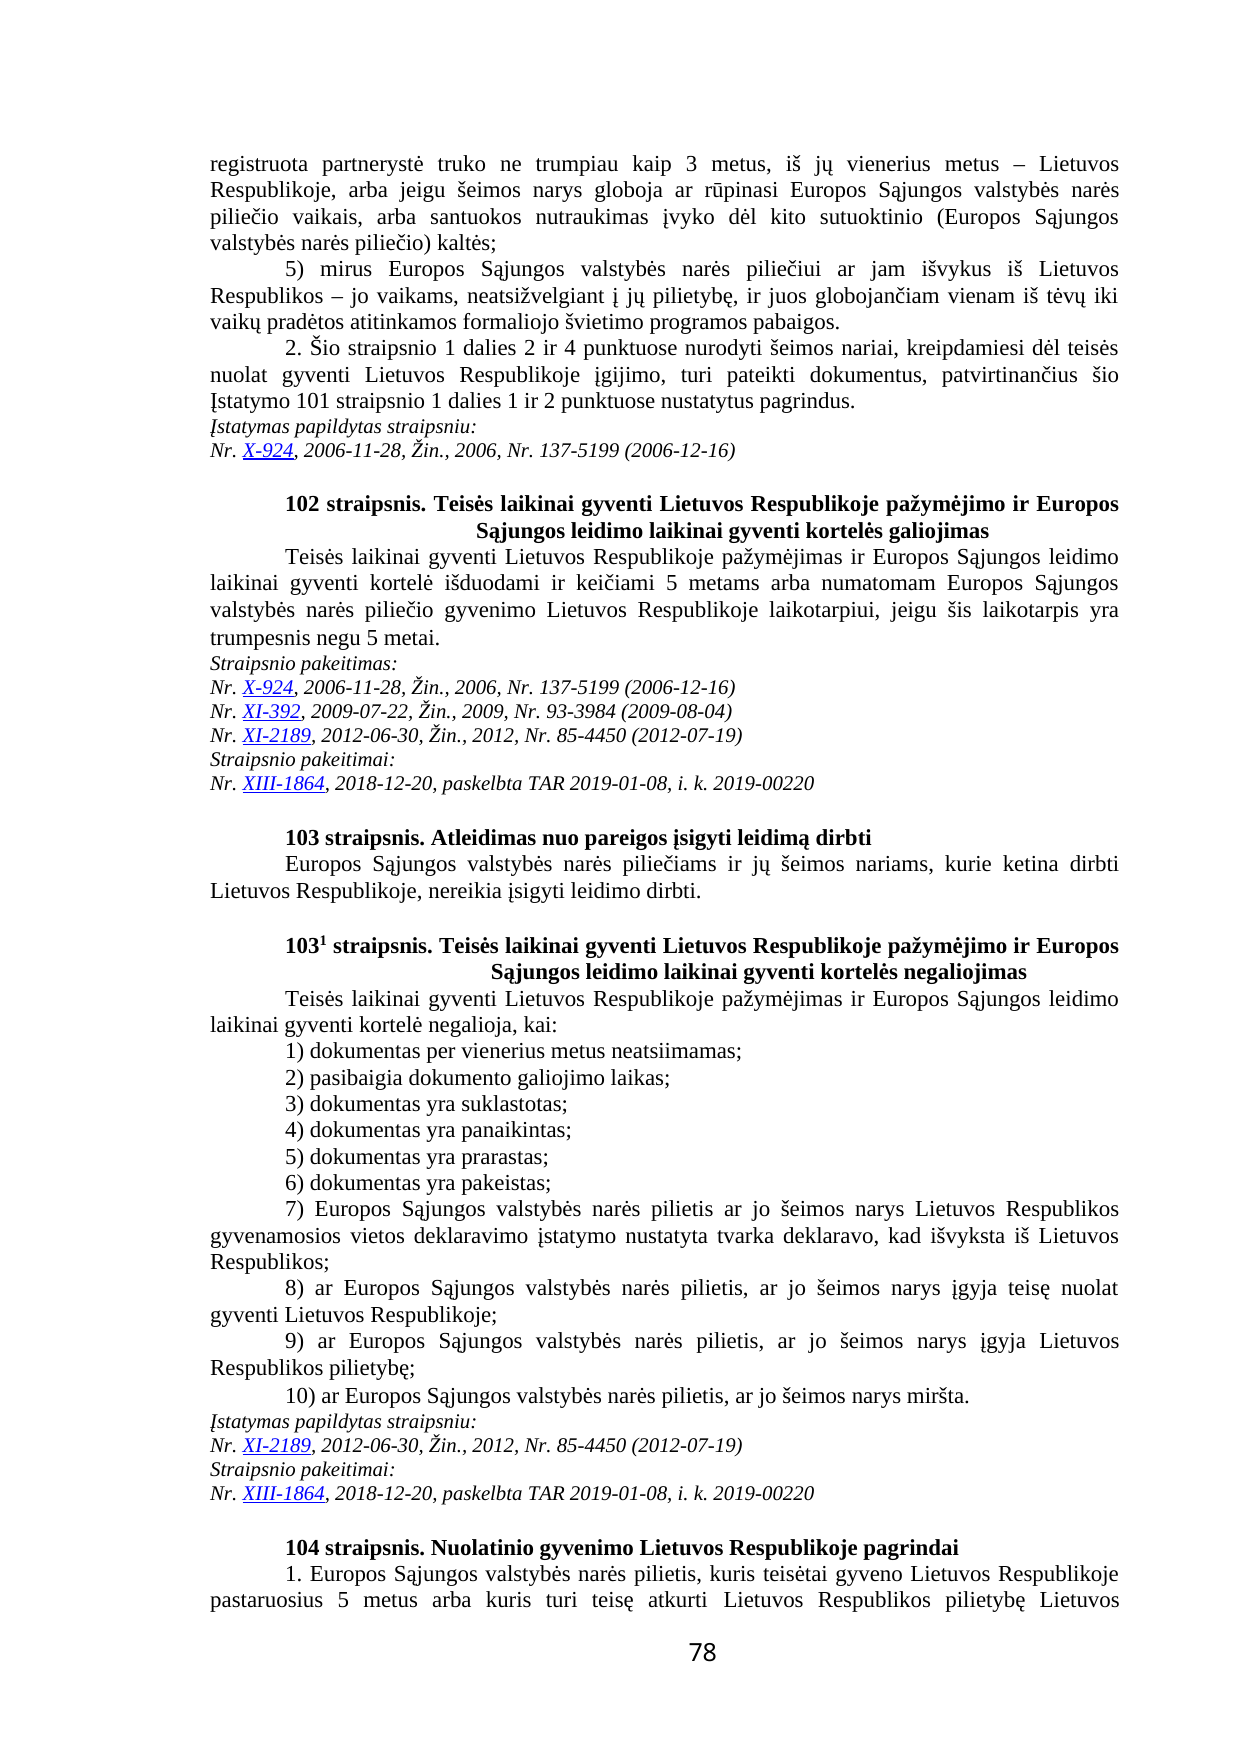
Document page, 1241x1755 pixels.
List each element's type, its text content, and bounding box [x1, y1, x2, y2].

text Teisės laikinai gyventi Lietuvos Respublikoje pažymėjimas ir Europos Sąjungos leidimo laikinai gyventi kortelė išduodami ir keičiami 5 metams arba numatomam Europos Sąjungos valstybės narės piliečio gyvenimo Lietuvos Respublikoje laikotarpiui, jeigu šis laikotarpis yra trumpesnis negu 5 metai. [210, 543, 1120, 651]
text 104 straipsnis. Nuolatinio gyvenimo Lietuvos Respublikoje pagrindai [210, 1534, 1120, 1560]
text Įstatymas papildytas straipsniu: [210, 1409, 1120, 1433]
text Nr. XI-2189, 2012-06-30, Žin., 2012, Nr. 85-4450 (2012-07-19) [210, 723, 1120, 747]
text 102 straipsnis. Teisės laikinai gyventi Lietuvos Respublikoje pažymėjimo ir Europos Sąjungos leidimo laikinai gyventi kortelės galiojimas [285, 490, 1120, 543]
text 2) pasibaigia dokumento galiojimo laikas; [210, 1064, 1120, 1090]
text 10) ar Europos Sąjungos valstybės narės pilietis, ar jo šeimos narys miršta. [210, 1380, 1120, 1409]
text 8) ar Europos Sąjungos valstybės narės pilietis, ar jo šeimos narys įgyja teisę nuolat gyventi Lietuvos Respublikoje; [210, 1274, 1120, 1327]
text 5) dokumentas yra prarastas; [210, 1143, 1120, 1169]
text 5) mirus Europos Sąjungos valstybės narės piliečiui ar jam išvykus iš Lietuvos Respublikos – jo vaikams, neatsižvelgiant į jų pilietybę, ir juos globojančiam vienam iš tėvų iki vaikų pradėtos atitinkamos formaliojo švietimo programos pabaigos. [210, 255, 1120, 334]
text Įstatymas papildytas straipsniu: [210, 413, 1120, 438]
text Nr. XIII-1864, 2018-12-20, paskelbta TAR 2019-01-08, i. k. 2019-00220 [210, 1481, 1120, 1505]
text Straipsnio pakeitimas: [210, 651, 1120, 675]
text Nr. X-924, 2006-11-28, Žin., 2006, Nr. 137-5199 (2006-12-16) [210, 438, 1120, 462]
text 1) dokumentas per vienerius metus neatsiimamas; [210, 1037, 1120, 1064]
text Nr. XI-392, 2009-07-22, Žin., 2009, Nr. 93-3984 (2009-08-04) [210, 699, 1120, 723]
text Nr. XIII-1864, 2018-12-20, paskelbta TAR 2019-01-08, i. k. 2019-00220 [210, 771, 1120, 795]
text 3) dokumentas yra suklastotas; [210, 1090, 1120, 1116]
text registruota partnerystė truko ne trumpiau kaip 3 metus, iš jų vienerius metus – Lietuvos Respublikoje, arba jeigu šeimos narys globoja ar rūpinasi Europos Sąjungos valstybės narės piliečio vaikais, arba santuokos nutraukimas įvyko dėl kito sutuoktinio (Europos Sąjungos valstybės narės piliečio) kaltės; [210, 150, 1120, 255]
text 1. Europos Sąjungos valstybės narės pilietis, kuris teisėtai gyveno Lietuvos Respublikoje pastaruosius 5 metus arba kuris turi teisę atkurti Lietuvos Respublikos pilietybę Lietuvos [210, 1560, 1120, 1613]
text Teisės laikinai gyventi Lietuvos Respublikoje pažymėjimas ir Europos Sąjungos leidimo laikinai gyventi kortelė negalioja, kai: [210, 984, 1120, 1037]
text Nr. XI-2189, 2012-06-30, Žin., 2012, Nr. 85-4450 (2012-07-19) [210, 1433, 1120, 1457]
text Nr. X-924, 2006-11-28, Žin., 2006, Nr. 137-5199 (2006-12-16) [210, 675, 1120, 699]
text 1031 straipsnis. Teisės laikinai gyventi Lietuvos Respublikoje pažymėjimo ir Europos Sąjungos leidimo laikinai gyventi kortelės negaliojimas [285, 932, 1120, 984]
text 6) dokumentas yra pakeistas; [210, 1169, 1120, 1195]
text Europos Sąjungos valstybės narės piliečiams ir jų šeimos nariams, kurie ketina dirbti Lietuvos Respublikoje, nereikia įsigyti leidimo dirbti. [210, 850, 1120, 903]
text 7) Europos Sąjungos valstybės narės pilietis ar jo šeimos narys Lietuvos Respublikos gyvenamosios vietos deklaravimo įstatymo nustatyta tvarka deklaravo, kad išvyksta iš Lietuvos Respublikos; [210, 1195, 1120, 1274]
text Straipsnio pakeitimai: [210, 1457, 1120, 1481]
text 4) dokumentas yra panaikintas; [210, 1116, 1120, 1143]
text 9) ar Europos Sąjungos valstybės narės pilietis, ar jo šeimos narys įgyja Lietuvos Respublikos pilietybę; [210, 1327, 1120, 1380]
text 103 straipsnis. Atleidimas nuo pareigos įsigyti leidimą dirbti [210, 824, 1120, 850]
text Straipsnio pakeitimai: [210, 747, 1120, 771]
text 2. Šio straipsnio 1 dalies 2 ir 4 punktuose nurodyti šeimos nariai, kreipdamiesi dėl teisės nuolat gyventi Lietuvos Respublikoje įgijimo, turi pateikti dokumentus, patvirtinančius šio Įstatymo 101 straipsnio 1 dalies 1 ir 2 punktuose nustatytus pagrindus. [210, 334, 1120, 413]
